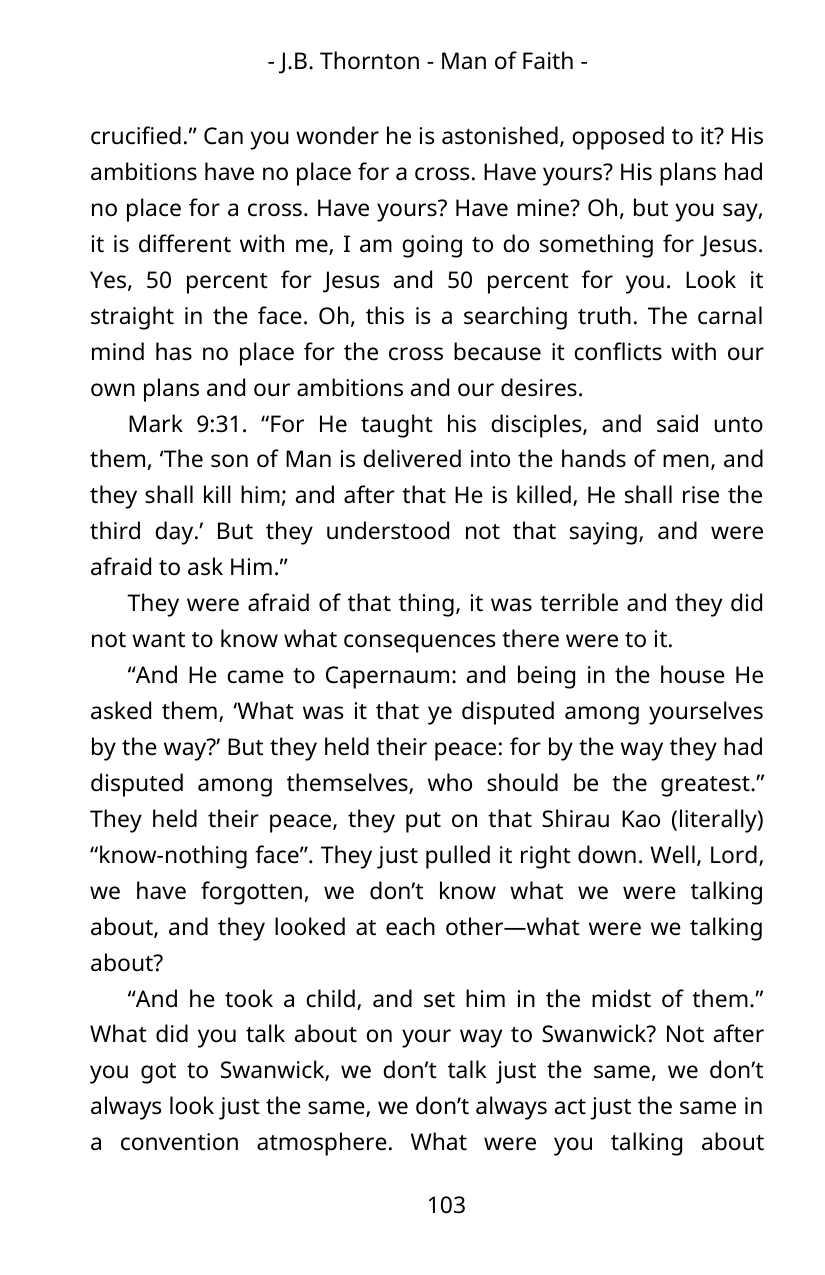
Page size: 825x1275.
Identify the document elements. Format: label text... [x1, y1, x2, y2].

text Mark 9:31. “For He taught his disciples, and said unto them, ‘The son of Man is delivered into the hands of men, and they shall kill him; and after that He is killed, He shall rise the third day.’ But they understood not that saying, and were afraid to ask Him.” [90, 407, 765, 582]
text “And He came to Capernaum: and being in the house He asked them, ‘What was it that ye disputed among yourselves by the way?’ But they held their peace: for by the way they had disputed among themselves, who should be the greatest.” They held their peace, they put on that Shirau Kao (literally) “know-nothing face”. They just pulled it right down. Well, Lord, we have forgotten, we don’t know what we were talking about, and they looked at each other—what were we talking about? [90, 659, 765, 978]
text “And he took a child, and set him in the midst of them.” What did you talk about on your way to Swanwick? Not after you got to Swanwick, we don’t talk just the same, we don’t always look just the same, we don’t always act just the same in a convention atmosphere. What were you talking about [90, 982, 765, 1157]
text They were afraid of that thing, it was terrible and they did not want to know what consequences there were to it. [90, 587, 765, 654]
text crucified.” Can you wonder he is astonished, opposed to it? His ambitions have no place for a cross. Have yours? His plans had no place for a cross. Have yours? Have mine? Oh, but you say, it is different with me, I am going to do something for Jesus. Yes, 50 percent for Jesus and 50 percent for you. Look it straight in the face. Oh, this is a searching truth. The carnal mind has no place for the cross because it conflicts with our own plans and our ambitions and our desires. [90, 120, 765, 403]
